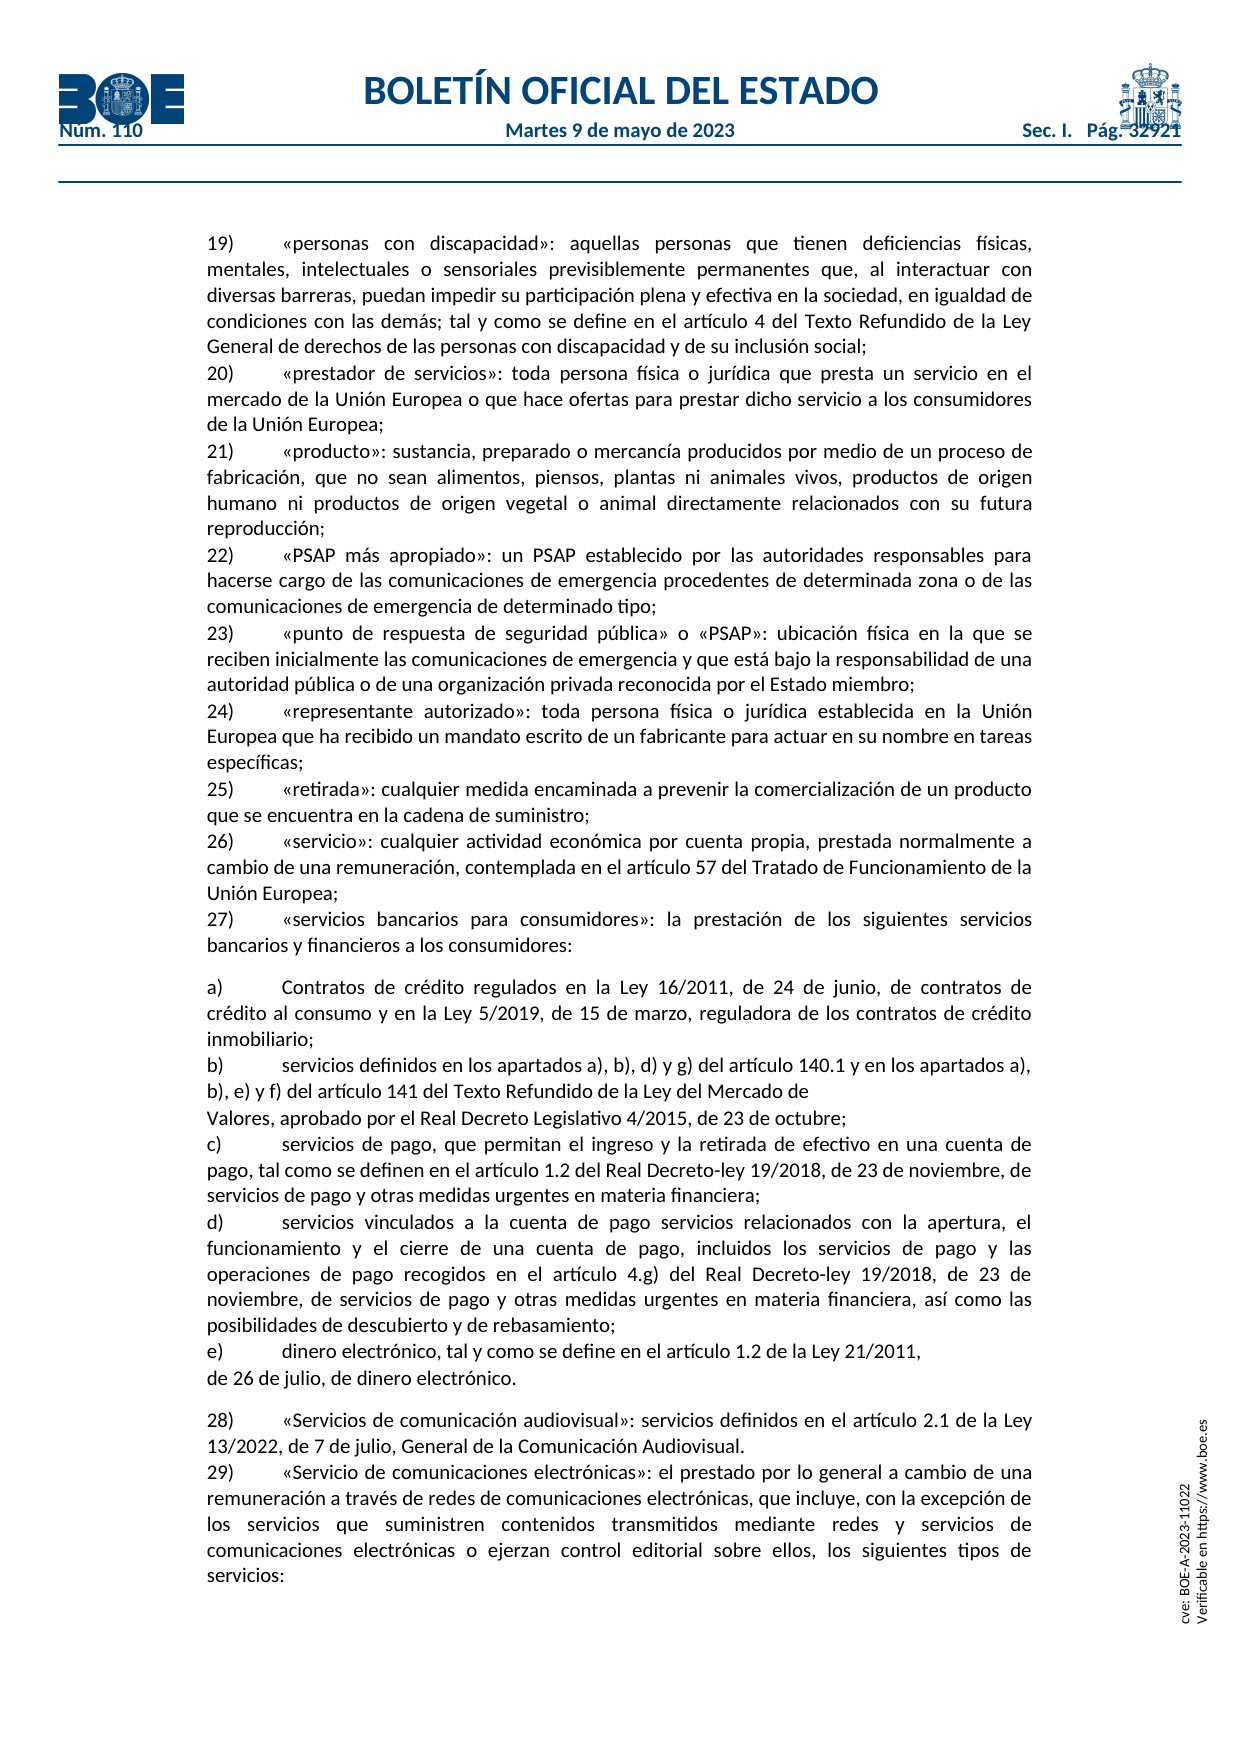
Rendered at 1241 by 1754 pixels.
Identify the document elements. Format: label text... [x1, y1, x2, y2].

list servicios de pago, que permitan el ingreso y la retirada de efectivo en una cuenta de pago, tal como se definen en el artículo 1.2 del Real Decreto-ley 19/2018, de 23 de noviembre, de servicios de pago y otras medidas urgentes en materia financiera; [207, 1131, 1034, 1208]
list «punto de respuesta de seguridad pública» o «PSAP»: ubicación física en la que se reciben inicialmente las comunicaciones de emergencia y que está bajo la responsabilidad de una autoridad pública o de una organización privada reconocida por el Estado miembro; [207, 620, 1034, 697]
list «retirada»: cualquier medida encaminada a prevenir la comercialización de un producto que se encuentra en la cadena de suministro; [207, 776, 1034, 827]
list «prestador de servicios»: toda persona física o jurídica que presta un servicio en el mercado de la Unión Europea o que hace ofertas para prestar dicho servicio a los consumidores de la Unión Europea; [207, 360, 1034, 437]
text de 26 de julio, de dinero electrónico. [207, 1365, 1034, 1391]
list «Servicio de comunicaciones electrónicas»: el prestado por lo general a cambio de una remuneración a través de redes de comunicaciones electrónicas, que incluye, con la excepción de los servicios que suministren contenidos transmitidos mediante redes y servicios de comunicaciones electrónicas o ejerzan control editorial sobre ellos, los siguientes tipos de servicios: [207, 1459, 1034, 1588]
list dinero electrónico, tal y como se define en el artículo 1.2 de la Ley 21/2011, [207, 1339, 1034, 1364]
list «servicio»: cualquier actividad económica por cuenta propia, prestada normalmente a cambio de una remuneración, contemplada en el artículo 57 del Tratado de Funcionamiento de la Unión Europea; [207, 828, 1034, 905]
list «producto»: sustancia, preparado o mercancía producidos por medio de un proceso de fabricación, que no sean alimentos, piensos, plantas ni animales vivos, productos de origen humano ni productos de origen vegetal o animal directamente relacionados con su futura reproducción; [207, 438, 1034, 541]
list «PSAP más apropiado»: un PSAP establecido por las autoridades responsables para hacerse cargo de las comunicaciones de emergencia procedentes de determinada zona o de las comunicaciones de emergencia de determinado tipo; [207, 542, 1034, 619]
list Contratos de crédito regulados en la Ley 16/2011, de 24 de junio, de contratos de crédito al consumo y en la Ley 5/2019, de 15 de marzo, reguladora de los contratos de crédito inmobiliario; [207, 974, 1034, 1052]
text Valores, aprobado por el Real Decreto Legislativo 4/2015, de 23 de octubre; [207, 1105, 1034, 1130]
list servicios definidos en los apartados a), b), d) y g) del artículo 140.1 y en los apartados a), b), e) y f) del artículo 141 del Texto Refundido de la Ley del Mercado de [207, 1052, 1034, 1104]
list servicios vinculados a la cuenta de pago servicios relacionados con la apertura, el funcionamiento y el cierre de una cuenta de pago, incluidos los servicios de pago y las operaciones de pago recogidos en el artículo 4.g) del Real Decreto-ley 19/2018, de 23 de noviembre, de servicios de pago y otras medidas urgentes en materia financiera, así como las posibilidades de descubierto y de rebasamiento; [207, 1209, 1034, 1338]
list «personas con discapacidad»: aquellas personas que tienen deficiencias físicas, mentales, intelectuales o sensoriales previsiblemente permanentes que, al interactuar con diversas barreras, puedan impedir su participación plena y efectiva en la sociedad, en igualdad de condiciones con las demás; tal y como se define en el artículo 4 del Texto Refundido de la Ley General de derechos de las personas con discapacidad y de su inclusión social; [207, 230, 1034, 359]
list «Servicios de comunicación audiovisual»: servicios definidos en el artículo 2.1 de la Ley 13/2022, de 7 de julio, General de la Comunicación Audiovisual. [207, 1407, 1034, 1458]
list «servicios bancarios para consumidores»: la prestación de los siguientes servicios bancarios y financieros a los consumidores: [207, 906, 1034, 957]
list «representante autorizado»: toda persona física o jurídica establecida en la Unión Europea que ha recibido un mandato escrito de un fabricante para actuar en su nombre en tareas específicas; [207, 698, 1034, 775]
